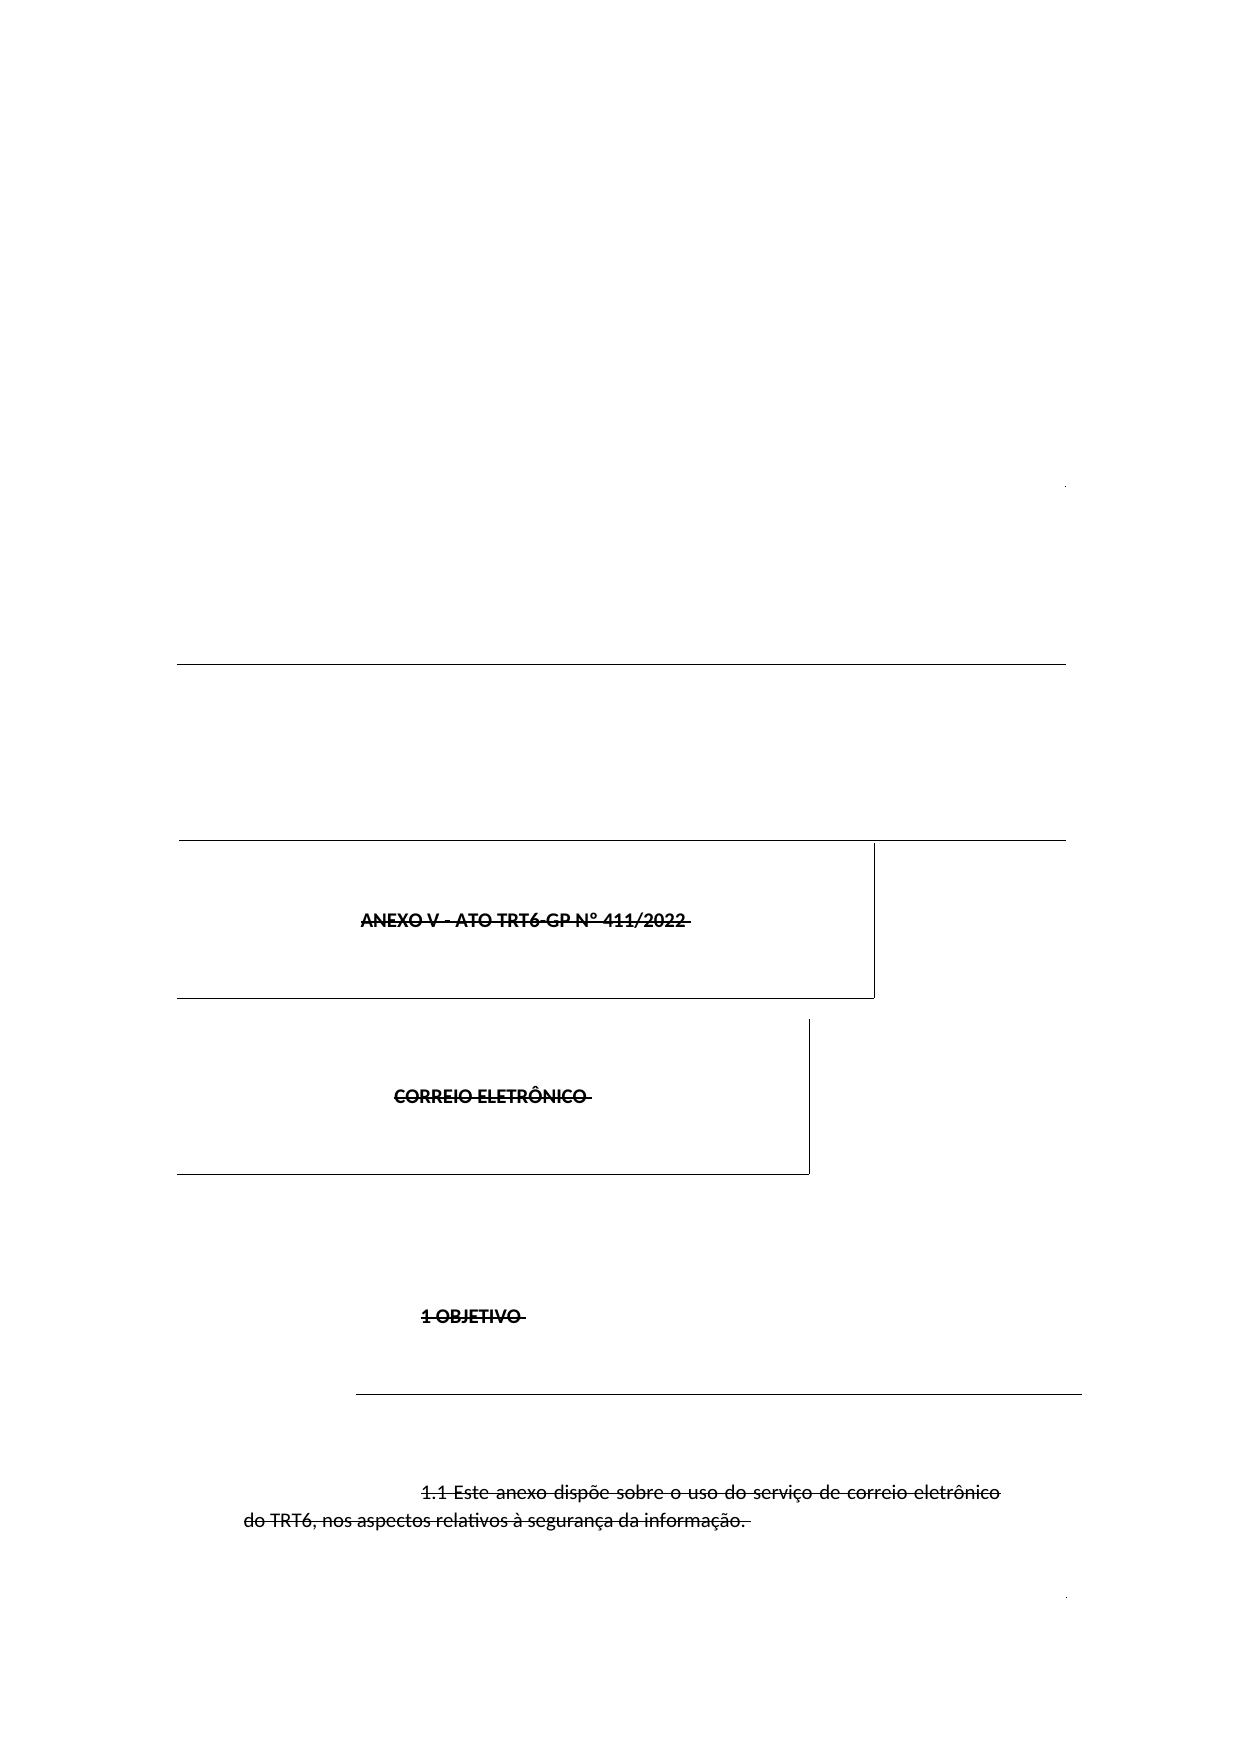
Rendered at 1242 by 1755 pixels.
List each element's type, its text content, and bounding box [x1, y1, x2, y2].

text 1 OBJETIVO [356, 1239, 1081, 1393]
text ANEXO V - ATO TRT6-GP Nº 411/2022 [178, 844, 873, 997]
text 1.1 Este anexo dispõe sobre o uso do serviço de correio eletrônico do TRT6, nos aspectos relativos à segurança da informação. [179, 1415, 1066, 1597]
text CORREIO ELETRÔNICO [178, 1019, 808, 1173]
